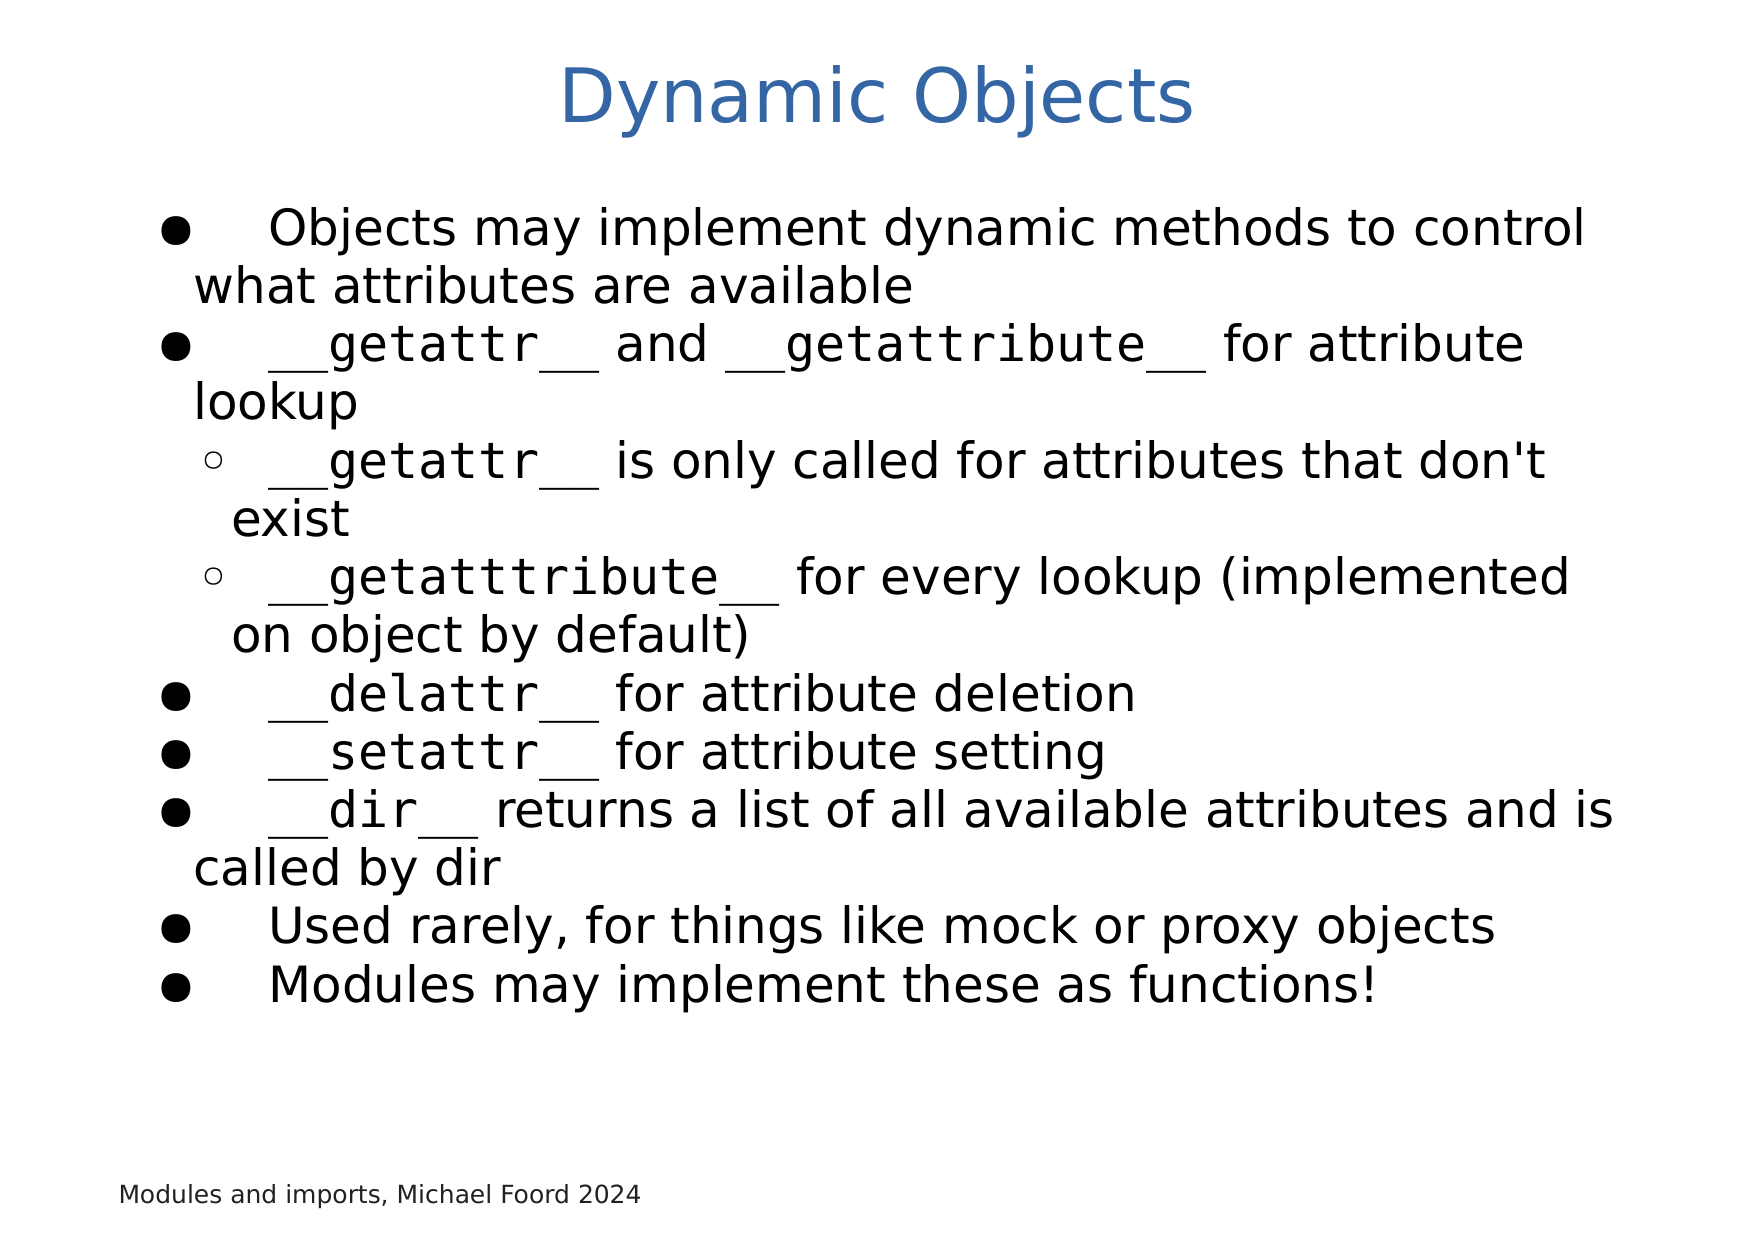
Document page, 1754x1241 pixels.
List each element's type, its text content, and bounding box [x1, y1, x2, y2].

list __getattr__ and __getattribute__ for attribute lookup [156, 315, 1636, 432]
list __getatttribute__ for every lookup (implemented on object by default) [193, 548, 1636, 664]
list Objects may implement dynamic methods to control what attributes are available [156, 199, 1636, 315]
list __setattr__ for attribute setting [156, 723, 1636, 781]
list Used rarely, for things like mock or proxy objects [156, 897, 1636, 956]
subtitle Dynamic Objects [118, 53, 1636, 140]
list Modules may implement these as functions! [156, 956, 1636, 1014]
list __delattr__ for attribute deletion [156, 664, 1636, 723]
list __getattr__ is only called for attributes that don't exist [193, 432, 1636, 548]
list __dir__ returns a list of all available attributes and is called by dir [156, 781, 1636, 897]
